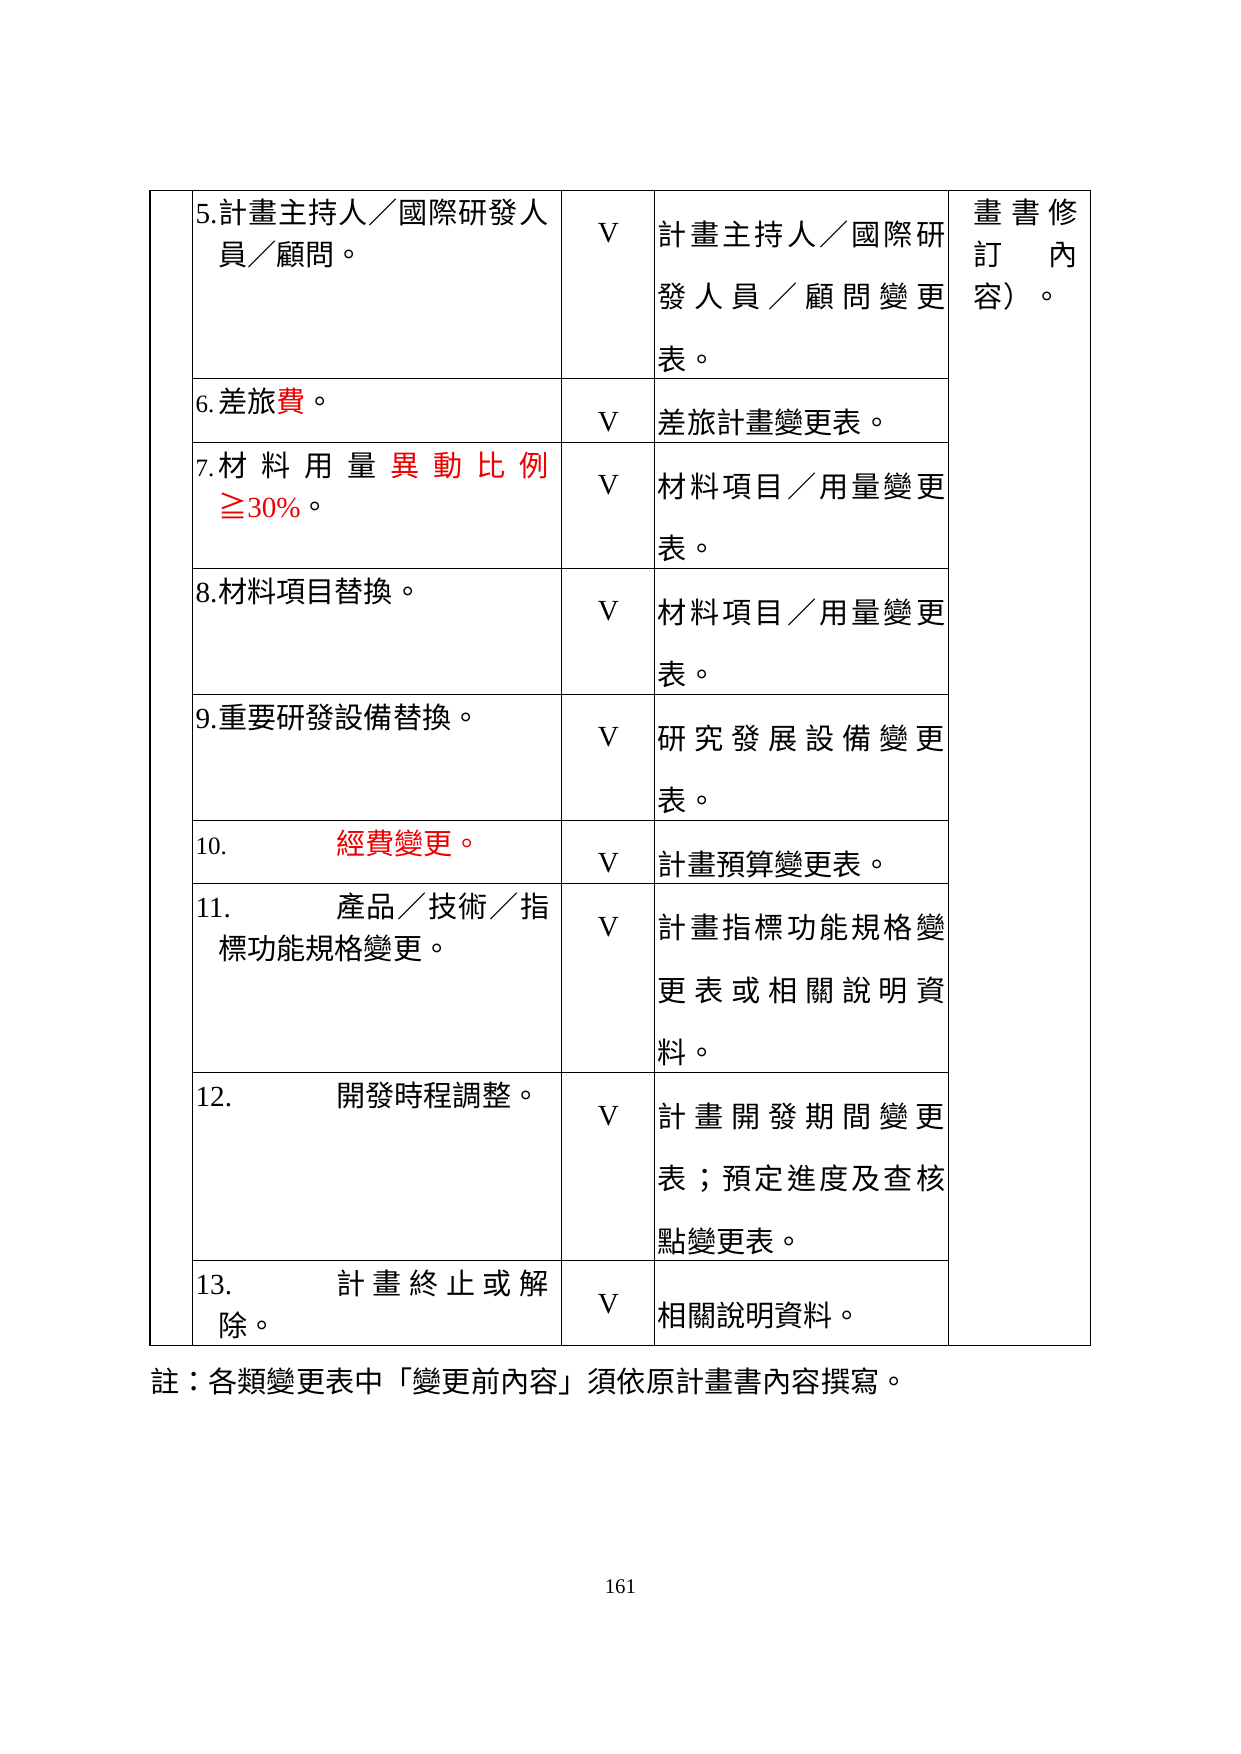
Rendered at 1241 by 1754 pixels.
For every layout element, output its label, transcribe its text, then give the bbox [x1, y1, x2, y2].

table_cell 計畫開發期間變更表；預定進度及查核點變更表。 [655, 1073, 948, 1260]
table_cell V [562, 1261, 654, 1345]
table_cell 畫書修訂內容）。 [949, 191, 1090, 1345]
table_cell 經費變更。 [193, 821, 561, 883]
table_cell V [562, 884, 654, 1072]
table_cell 材料項目／用量變更表。 [655, 569, 948, 694]
table_cell 材料用量異動比例≧30%。 [193, 443, 561, 568]
table_cell 計畫主持人／國際研發人員／顧問。 [193, 191, 561, 378]
table_cell 相關說明資料。 [655, 1261, 948, 1345]
table_cell 計畫預算變更表。 [655, 821, 948, 883]
table_cell 差旅費。 [193, 379, 561, 442]
table_cell 材料項目替換。 [193, 569, 561, 694]
table_cell V [562, 569, 654, 694]
table_cell 材料項目／用量變更表。 [655, 443, 948, 568]
text 註：各類變更表中「變更前內容」須依原計畫書內容撰寫。 [150, 1358, 1090, 1401]
table_cell V [562, 821, 654, 883]
table_cell 開發時程調整。 [193, 1073, 561, 1260]
table_cell 計畫終止或解除。 [193, 1261, 561, 1345]
table_cell V [562, 379, 654, 442]
table_cell V [562, 695, 654, 820]
table_cell V [562, 191, 654, 378]
table_cell 計畫主持人／國際研發人員／顧問變更表。 [655, 191, 948, 378]
table_cell V [562, 1073, 654, 1260]
table_cell 研究發展設備變更表。 [655, 695, 948, 820]
table_cell 重要研發設備替換。 [193, 695, 561, 820]
table_cell [151, 191, 192, 1345]
table_cell V [562, 443, 654, 568]
table_cell 差旅計畫變更表。 [655, 379, 948, 442]
table_cell 計畫指標功能規格變更表或相關說明資料。 [655, 884, 948, 1072]
table_cell 產品／技術／指標功能規格變更。 [193, 884, 561, 1072]
